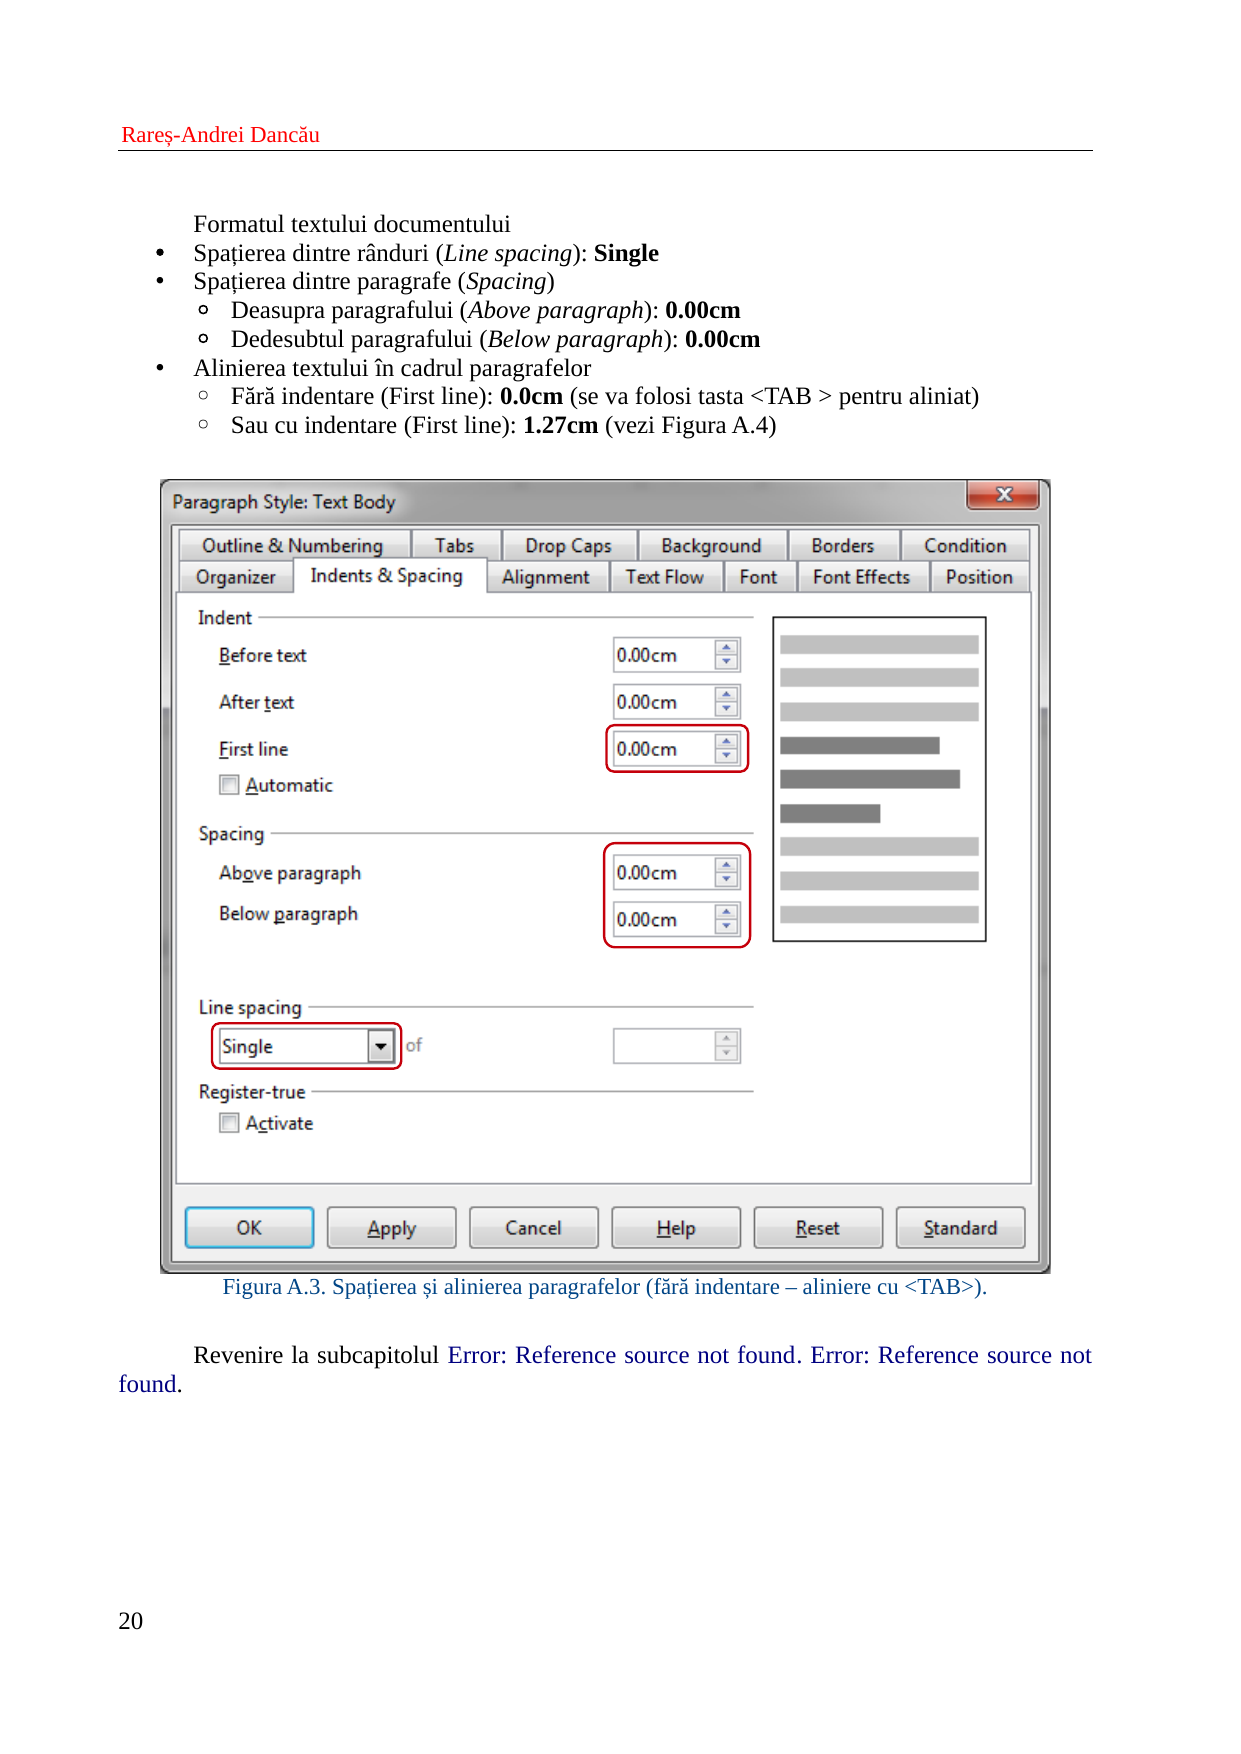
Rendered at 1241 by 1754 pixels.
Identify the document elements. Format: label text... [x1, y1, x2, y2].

list Spațierea dintre paragrafe (Spacing) [156, 266, 1093, 295]
list Alinierea textului în cadrul paragrafelor [156, 353, 1093, 381]
list Dedesubtul paragrafului (Below paragraph): 0.00cm [193, 324, 1093, 353]
list Deasupra paragrafului (Above paragraph): 0.00cm [193, 295, 1093, 324]
picture [160, 479, 1051, 1274]
text Figura A.3. Spațierea și alinierea paragrafelor (fără indentare – aliniere cu <TAB>). [118, 1274, 1092, 1299]
list Spațierea dintre rânduri (Line spacing): Single [156, 238, 1093, 266]
text Revenire la subcapitolul Error: Reference source not found. Error: Reference source not found. [118, 1340, 1093, 1398]
list Sau cu indentare (First line): 1.27cm (vezi Figura A.4) [193, 410, 1093, 439]
text Formatul textului documentului [118, 209, 1093, 238]
list Fără indentare (First line): 0.0cm (se va folosi tasta <TAB > pentru aliniat) [193, 381, 1093, 410]
